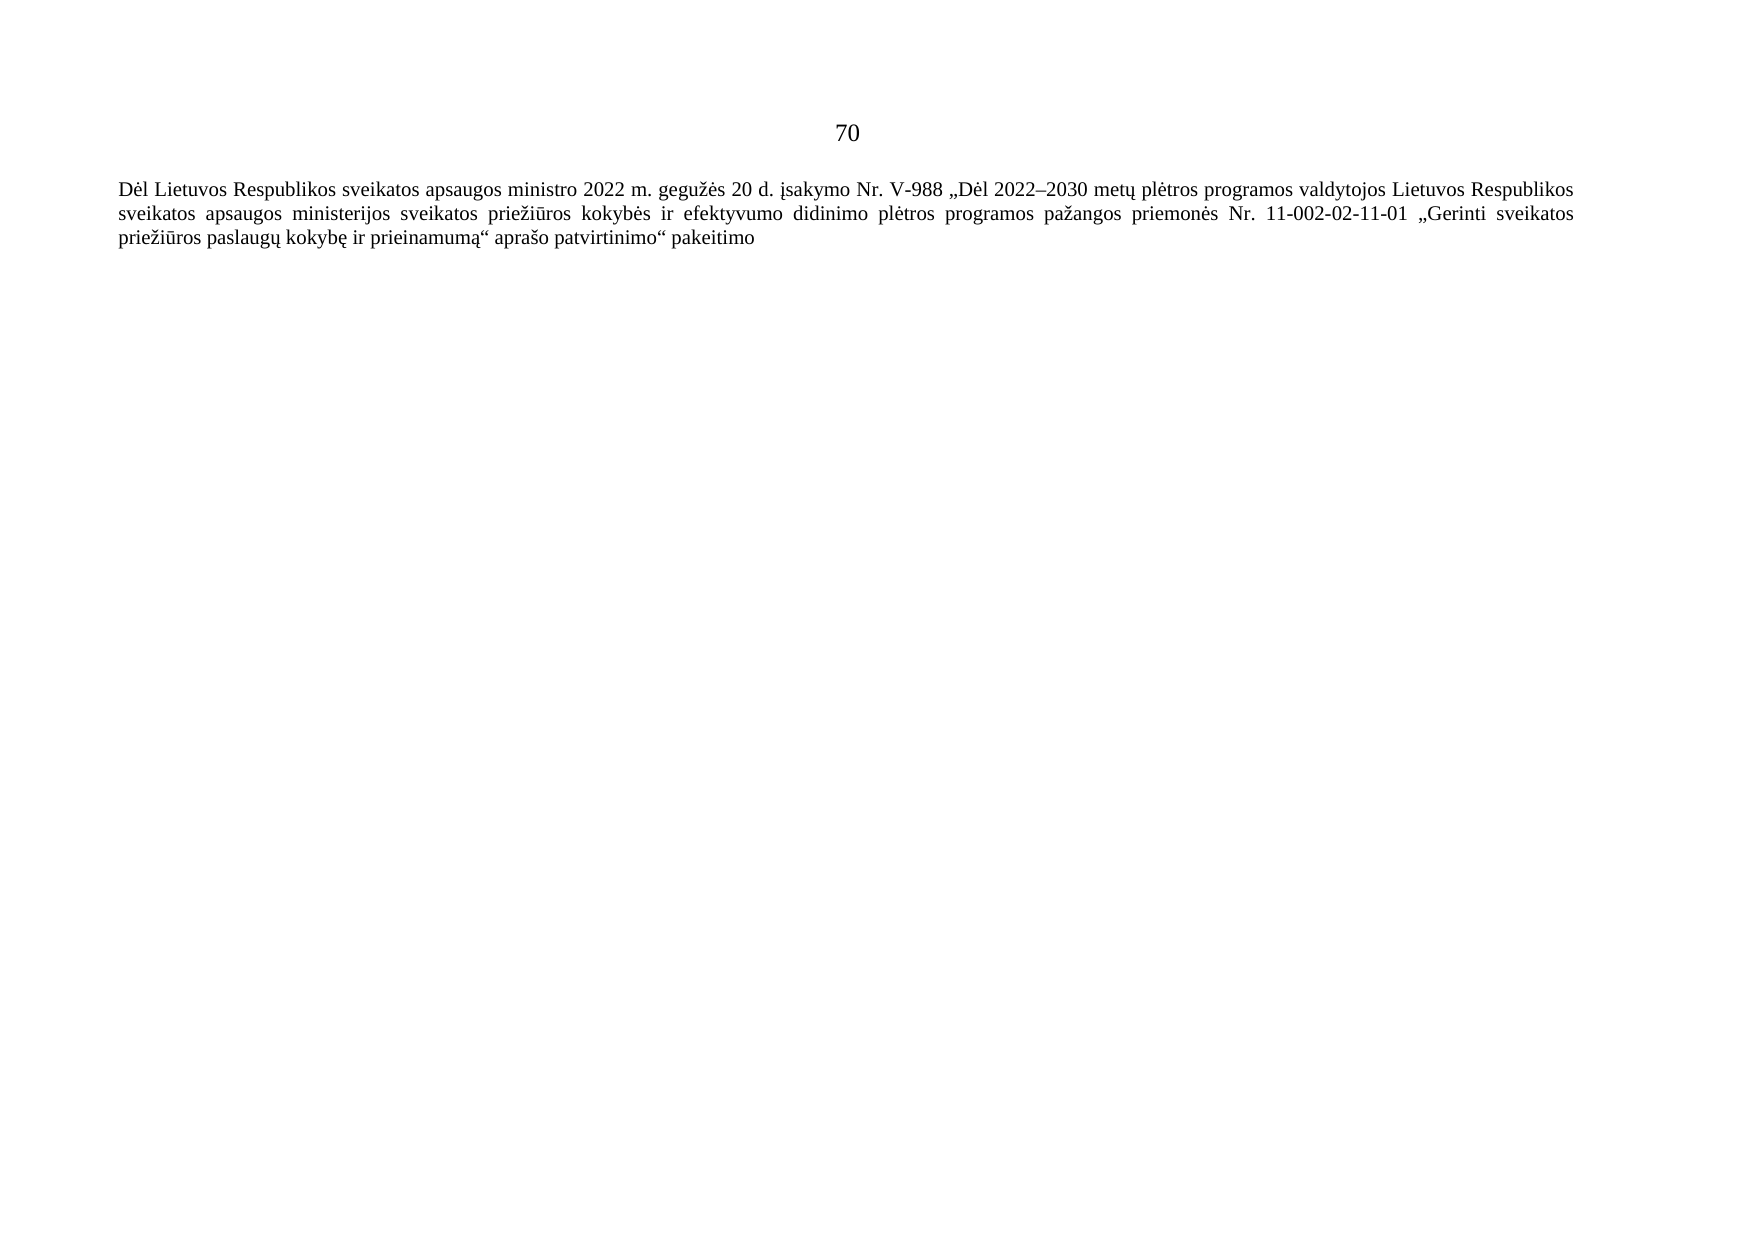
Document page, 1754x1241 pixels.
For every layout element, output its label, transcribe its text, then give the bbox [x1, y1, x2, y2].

text Dėl Lietuvos Respublikos sveikatos apsaugos ministro 2022 m. gegužės 20 d. įsakymo Nr. V-988 „Dėl 2022–2030 metų plėtros programos valdytojos Lietuvos Respublikos sveikatos apsaugos ministerijos sveikatos priežiūros kokybės ir efektyvumo didinimo plėtros programos pažangos priemonės Nr. 11-002-02-11-01 „Gerinti sveikatos priežiūros paslaugų kokybę ir prieinamumą“ aprašo patvirtinimo“ pakeitimo [118, 177, 1577, 249]
